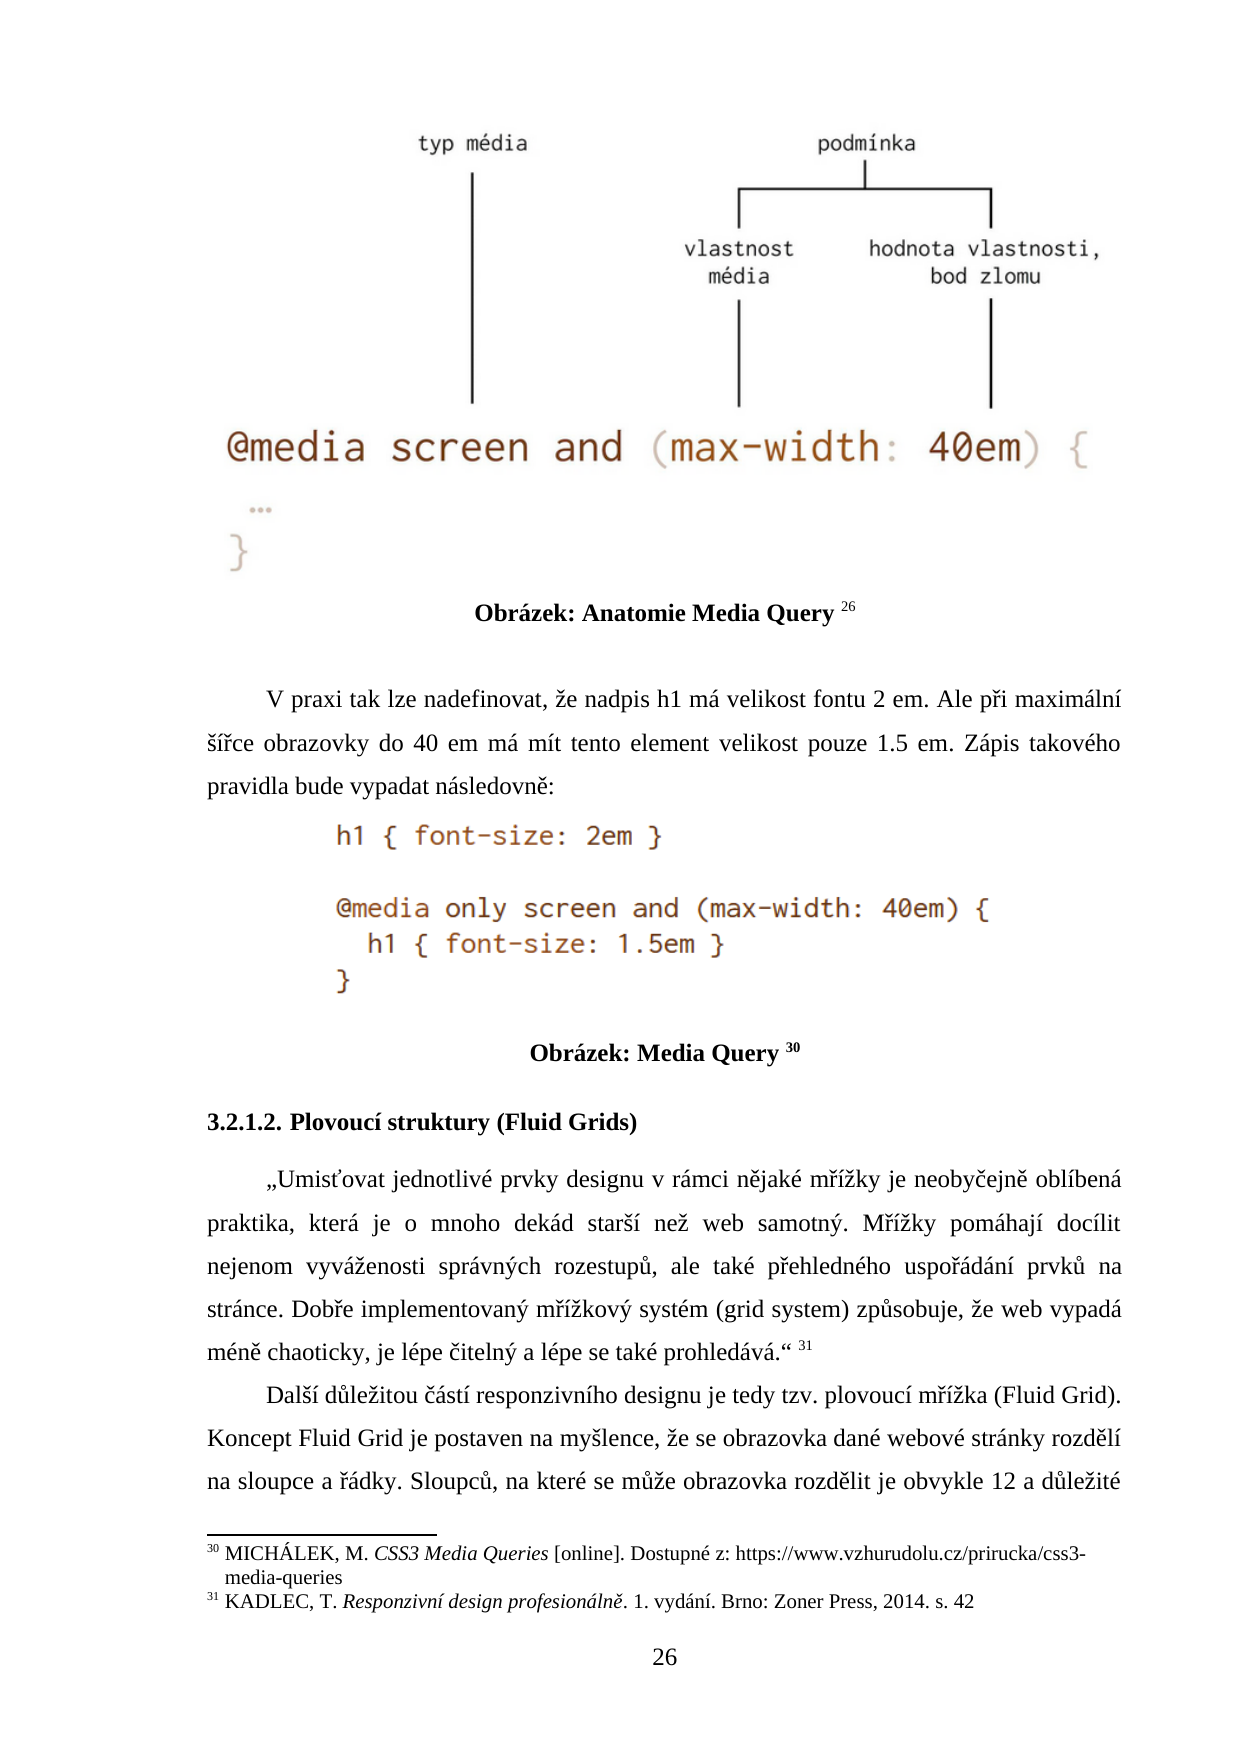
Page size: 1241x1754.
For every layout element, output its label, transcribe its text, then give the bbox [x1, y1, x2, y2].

list MICHÁLEK, M. CSS3 Media Queries [online]. Dostupné z: https://www.vzhurudolu.cz/prirucka/css3-media-queries [207, 1541, 1122, 1589]
picture [324, 814, 1006, 1023]
list KADLEC, T. Responzivní design profesionálně. 1. vydání. Brno: Zoner Press, 2014. s. 42 [207, 1589, 1122, 1613]
subtitle Plovoucí struktury (Fluid Grids) [207, 1107, 1122, 1135]
text V praxi tak lze nadefinovat, že nadpis h1 má velikost fontu 2 em. Ale při maximální šířce obrazovky do 40 em má mít tento element velikost pouze 1.5 em. Zápis takového pravidla bude vypadat následovně: [207, 684, 1122, 799]
text Obrázek: Anatomie Media Query 26 [207, 583, 1122, 627]
text Další důležitou částí responzivního designu je tedy tzv. plovoucí mřížka (Fluid Grid). Koncept Fluid Grid je postaven na myšlence, že se obrazovka dané webové stránky rozdělí na sloupce a řádky. Sloupců, na které se může obrazovka rozdělit je obvykle 12 a důležité [207, 1380, 1122, 1495]
picture [209, 104, 1120, 583]
text „Umisťovat jednotlivé prvky designu v rámci nějaké mřížky je neobyčejně oblíbená praktika, která je o mnoho dekád starší než web samotný. Mřížky pomáhají docílit nejenom vyváženosti správných rozestupů, ale také přehledného uspořádání prvků na stránce. Dobře implementovaný mřížkový systém (grid system) způsobuje, že web vypadá méně chaoticky, je lépe čitelný a lépe se také prohledává.“ [207, 1164, 1122, 1366]
text Obrázek: Media Query [207, 1023, 1122, 1067]
